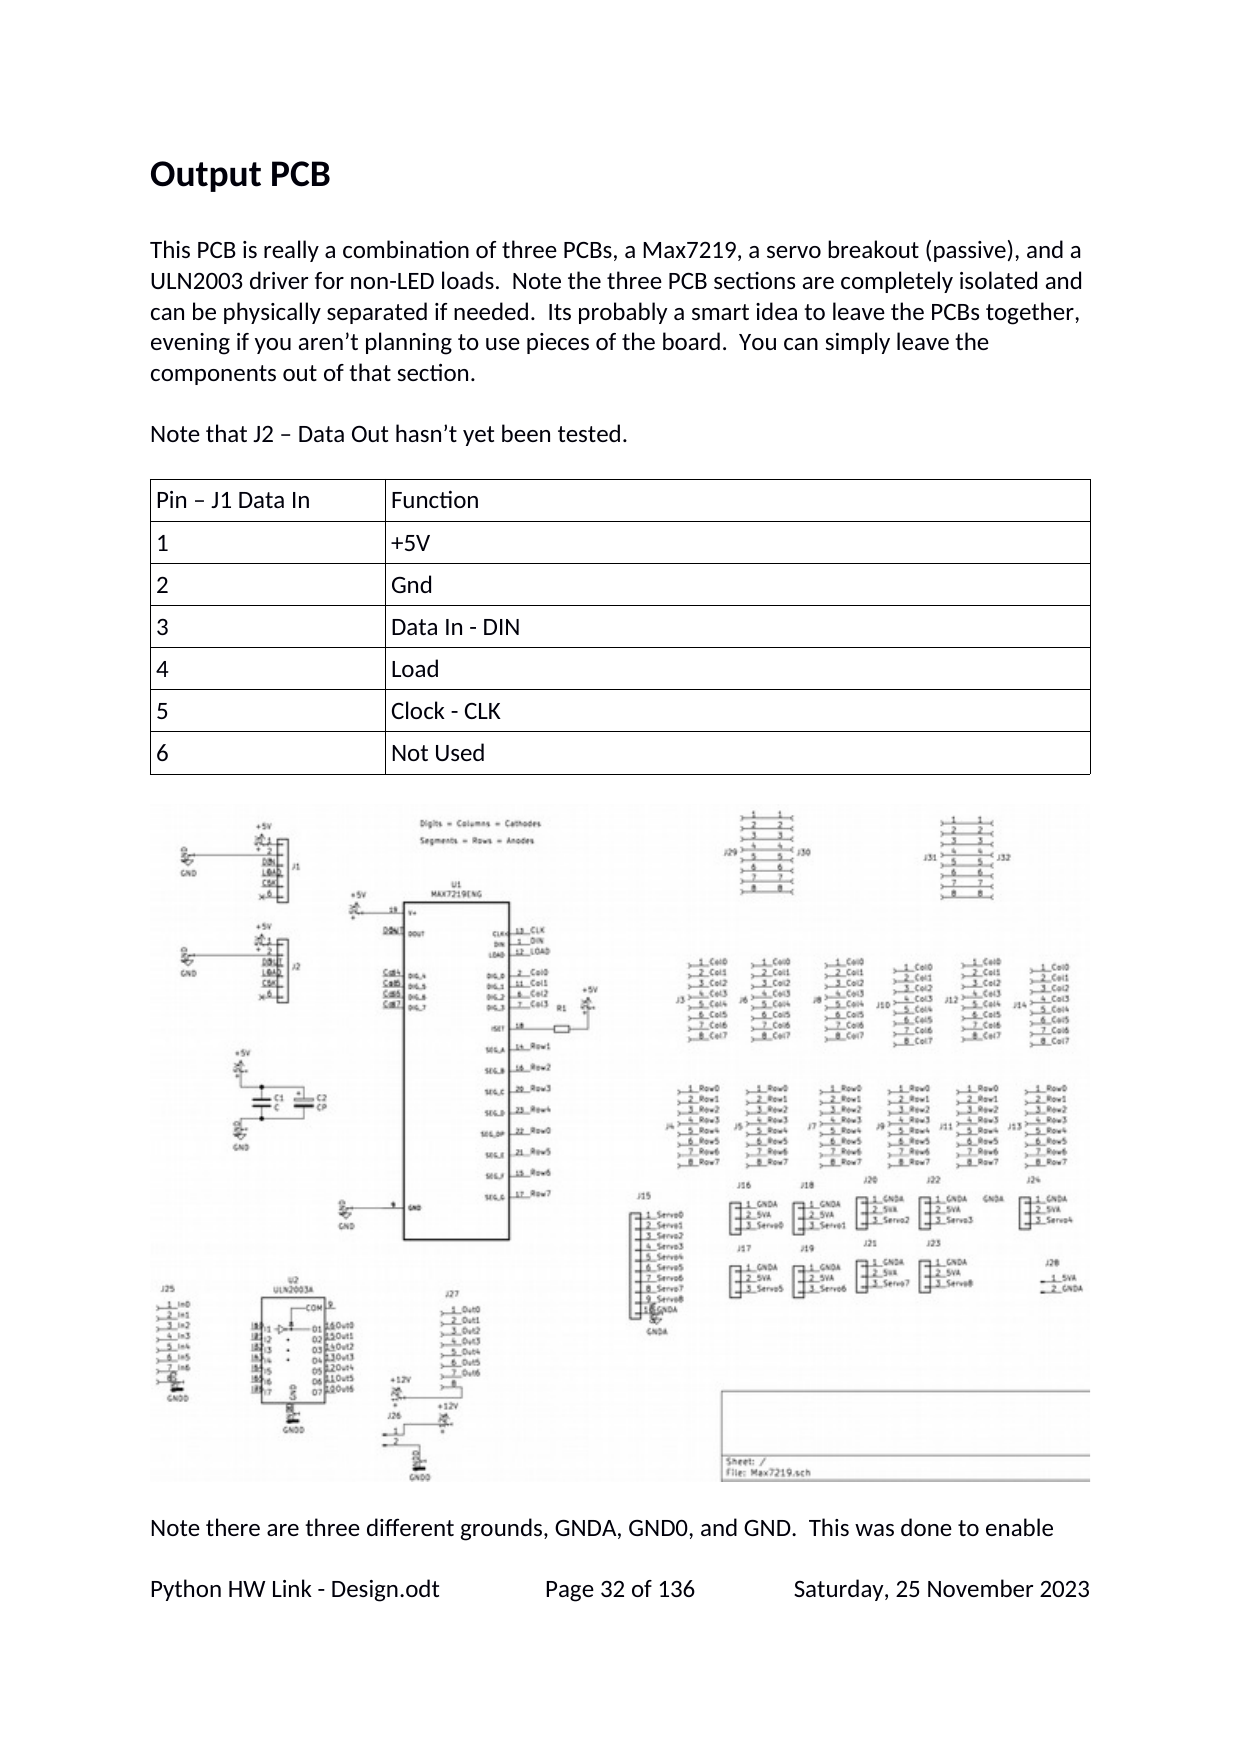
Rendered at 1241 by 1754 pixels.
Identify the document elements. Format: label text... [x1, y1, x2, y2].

table_cell 6 [151, 732, 385, 773]
text Note that J2 – Data Out hasn’t yet been tested. [150, 418, 1090, 448]
table_cell Clock - CLK [386, 690, 1090, 731]
table_cell Data In - DIN [386, 606, 1090, 647]
table_cell Load [386, 648, 1090, 689]
table_cell Not Used [386, 732, 1090, 773]
table_cell 2 [151, 564, 385, 605]
text This PCB is really a combination of three PCBs, a Max7219, a servo breakout (passive), and a ULN2003 driver for non-LED loads. Note the three PCB sections are completely isolated and can be physically separated if needed. Its probably a smart idea to leave the PCBs together, evening if you aren’t planning to use pieces of the board. You can simply leave the components out of that section. [150, 235, 1090, 387]
table_header Pin – J1 Data In [151, 480, 385, 521]
table_header Function [386, 480, 1090, 521]
text Note there are three different grounds, GNDA, GND0, and GND. This was done to enable [150, 1512, 1090, 1543]
subtitle Output PCB [150, 150, 1090, 196]
table_cell 5 [151, 690, 385, 731]
table_cell 1 [151, 522, 385, 563]
table_cell +5V [386, 522, 1090, 563]
table_cell 3 [151, 606, 385, 647]
table_cell Gnd [386, 564, 1090, 605]
picture [150, 804, 1091, 1482]
table_cell 4 [151, 648, 385, 689]
